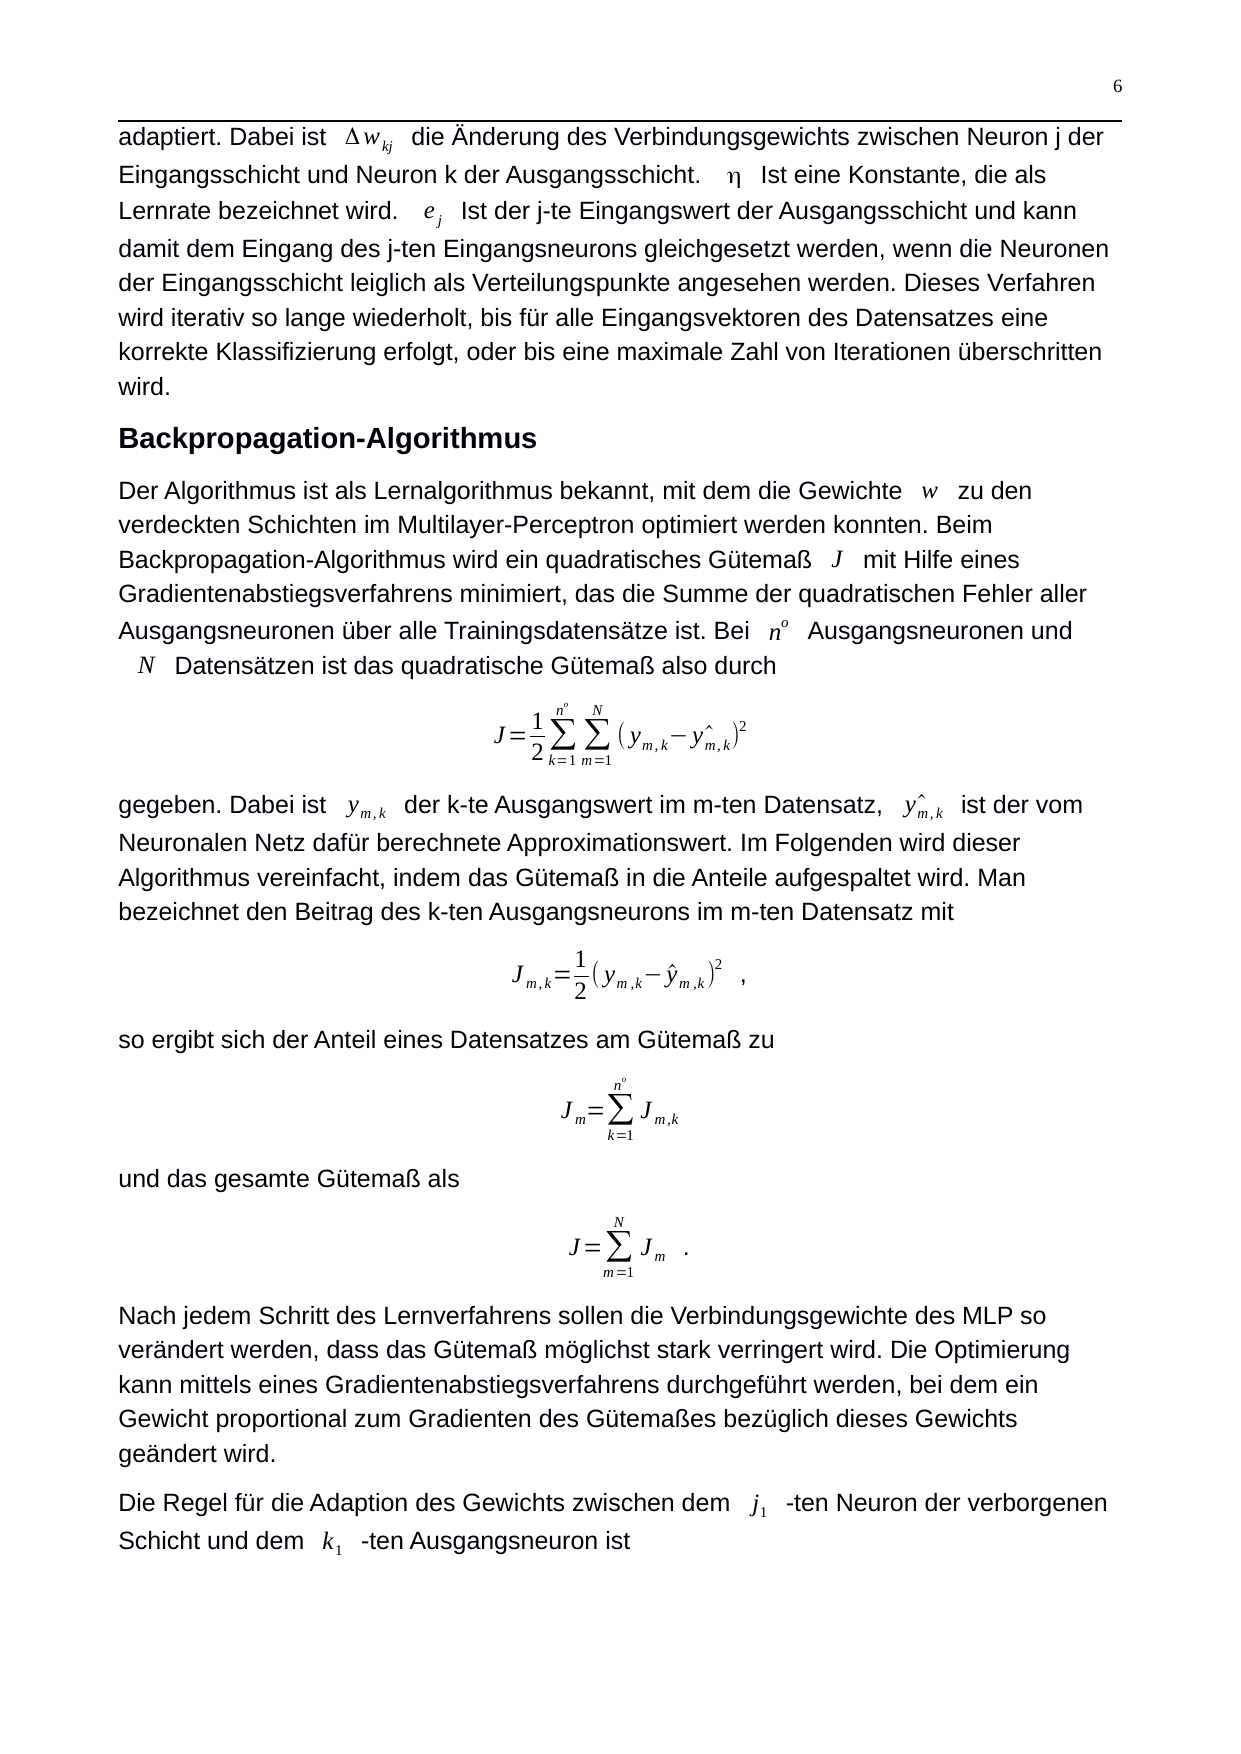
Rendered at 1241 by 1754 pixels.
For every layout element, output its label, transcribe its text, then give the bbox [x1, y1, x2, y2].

text gegeben. Dabei istder k-te Ausgangswert im m-ten Datensatz,ist der vom Neuronalen Netz dafür berechnete Approximationswert. Im Folgenden wird dieser Algorithmus vereinfacht, indem das Gütemaß in die Anteile aufgespaltet wird. Man bezeichnet den Beitrag des k-ten Ausgangsneurons im m-ten Datensatz mit [118, 790, 1122, 926]
text , [118, 946, 1122, 1005]
text . [118, 1213, 1122, 1281]
text so ergibt sich der Anteil eines Datensatzes am Gütemaß zu [118, 1025, 1122, 1054]
text Die Regel für die Adaption des Gewichts zwischen dem-ten Neuron der verborgenen Schicht und dem-ten Ausgangsneuron ist [118, 1488, 1122, 1559]
text Nach jedem Schritt des Lernverfahrens sollen die Verbindungsgewichte des MLP so verändert werden, dass das Gütemaß möglichst stark verringert wird. Die Optimierung kann mittels eines Gradientenabstiegsverfahrens durchgeführt werden, bei dem ein Gewicht proportional zum Gradienten des Gütemaßes bezüglich dieses Gewichts geändert wird. [118, 1301, 1122, 1468]
text Backpropagation-Algorithmus [118, 421, 1122, 454]
text Der Algorithmus ist als Lernalgorithmus bekannt, mit dem die Gewichtezu den verdeckten Schichten im Multilayer-Perceptron optimiert werden konnten. Beim Backpropagation-Algorithmus wird ein quadratisches Gütemaßmit Hilfe eines Gradientenabstiegsverfahrens minimiert, das die Summe der quadratischen Fehler aller Ausgangsneuronen über alle Trainingsdatensätze ist. BeiAusgangsneuronen undDatensätzen ist das quadratische Gütemaß also durch [118, 476, 1122, 679]
text und das gesamte Gütemaß als [118, 1164, 1122, 1193]
text adaptiert. Dabei istdie Änderung des Verbindungsgewichts zwischen Neuron j der Eingangsschicht und Neuron k der Ausgangsschicht. Ist eine Konstante, die als Lernrate bezeichnet wird. Ist der j-te Eingangswert der Ausgangsschicht und kann damit dem Eingang des j-ten Eingangsneurons gleichgesetzt werden, wenn die Neuronen der Eingangsschicht leiglich als Verteilungspunkte angesehen werden. Dieses Verfahren wird iterativ so lange wiederholt, bis für alle Eingangsvektoren des Datensatzes eine korrekte Klassifizierung erfolgt, oder bis eine maximale Zahl von Iterationen überschritten wird. [118, 122, 1122, 401]
